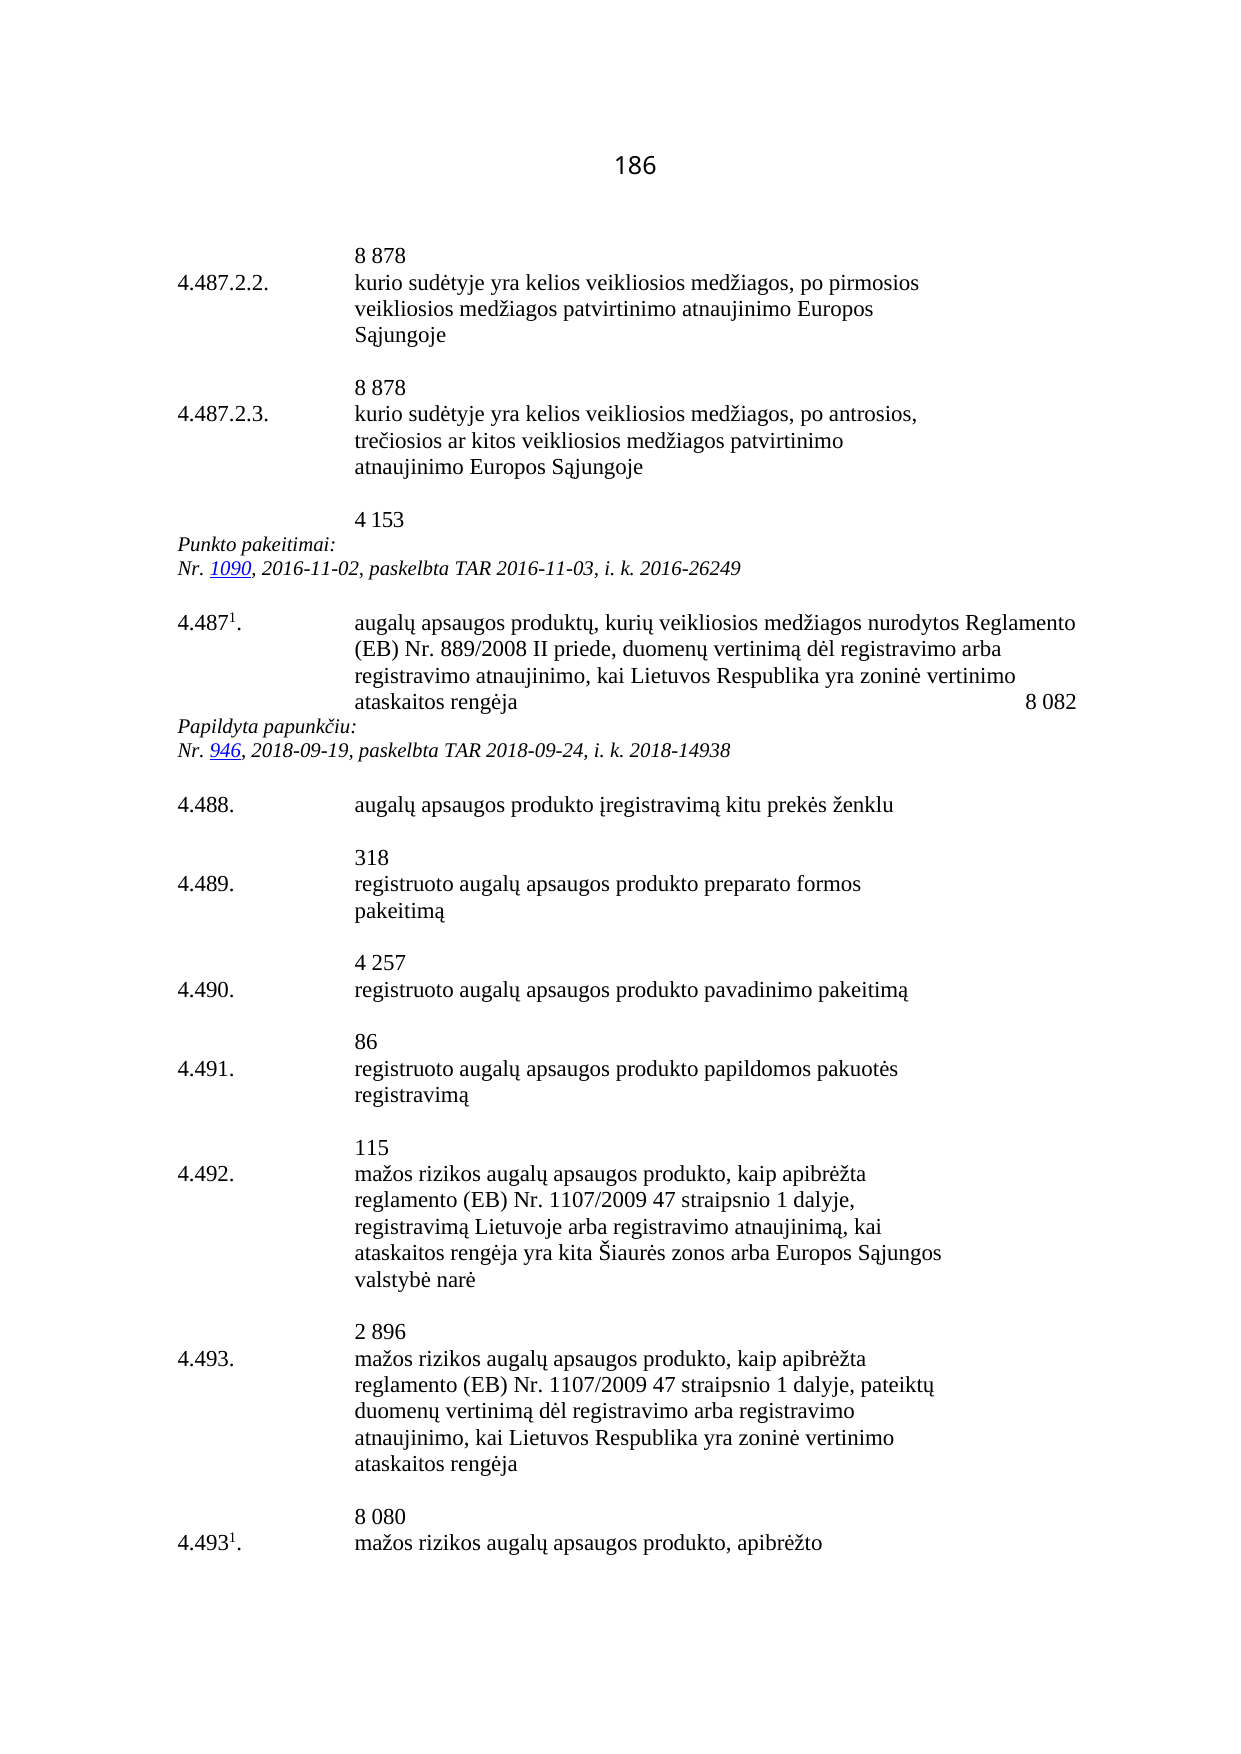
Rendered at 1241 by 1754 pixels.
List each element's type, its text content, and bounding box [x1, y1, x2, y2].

text duomenų vertinimą dėl registravimo arba registravimo [354, 1397, 945, 1424]
text 4.490. registruoto augalų apsaugos produkto pavadinimo pakeitimą 86 [177, 976, 945, 1055]
text 4.491. registruoto augalų apsaugos produkto papildomos pakuotės [177, 1055, 945, 1081]
text Nr. 946, 2018-09-19, paskelbta TAR 2018-09-24, i. k. 2018-14938 [177, 738, 1093, 762]
text 4.492. mažos rizikos augalų apsaugos produkto, kaip apibrėžta [177, 1160, 945, 1187]
text veikliosios medžiagos patvirtinimo atnaujinimo Europos [354, 295, 945, 321]
text trečiosios ar kitos veikliosios medžiagos patvirtinimo [354, 427, 945, 453]
text 4.488. augalų apsaugos produkto įregistravimą kitu prekės ženklu 318 [177, 791, 945, 870]
text ataskaitos rengėja yra kita Šiaurės zonos arba Europos Sąjungos [354, 1239, 945, 1266]
text registravimą 115 [354, 1081, 945, 1160]
text ataskaitos rengėja 8 080 [354, 1450, 945, 1529]
text 4.493. mažos rizikos augalų apsaugos produkto, kaip apibrėžta [177, 1345, 945, 1371]
text Papildyta papunkčiu: [177, 714, 1093, 738]
text 4.487.2.2. kurio sudėtyje yra kelios veikliosios medžiagos, po pirmosios [177, 268, 945, 295]
text atnaujinimo Europos Sąjungoje 4 153 [354, 453, 945, 532]
text registravimą Lietuvoje arba registravimo atnaujinimą, kai [354, 1213, 945, 1239]
text atnaujinimo, kai Lietuvos Respublika yra zoninė vertinimo [354, 1424, 945, 1450]
text 4.489. registruoto augalų apsaugos produkto preparato formos pakeitimą 4 257 [177, 870, 945, 976]
text reglamento (EB) Nr. 1107/2009 47 straipsnio 1 dalyje, pateiktų [354, 1371, 945, 1397]
text Punkto pakeitimai: [177, 532, 1093, 556]
text valstybė narė 2 896 [354, 1266, 945, 1345]
text reglamento (EB) Nr. 1107/2009 47 straipsnio 1 dalyje, [354, 1187, 945, 1213]
text 4.4931. mažos rizikos augalų apsaugos produkto, apibrėžto [177, 1529, 945, 1556]
text 4.4871. augalų apsaugos produktų, kurių veikliosios medžiagos nurodytos Reglamento (EB) Nr. 889/2008 II priede, duomenų vertinimą dėl registravimo arba registravimo atnaujinimo, kai Lietuvos Respublika yra zoninė vertinimo ataskaitos rengėja 8 082 [177, 609, 1093, 714]
text Sąjungoje 8 878 [354, 321, 945, 400]
text 8 878 [177, 216, 945, 268]
text Nr. 1090, 2016-11-02, paskelbta TAR 2016-11-03, i. k. 2016-26249 [177, 556, 1093, 580]
text 4.487.2.3. kurio sudėtyje yra kelios veikliosios medžiagos, po antrosios, [177, 400, 945, 427]
